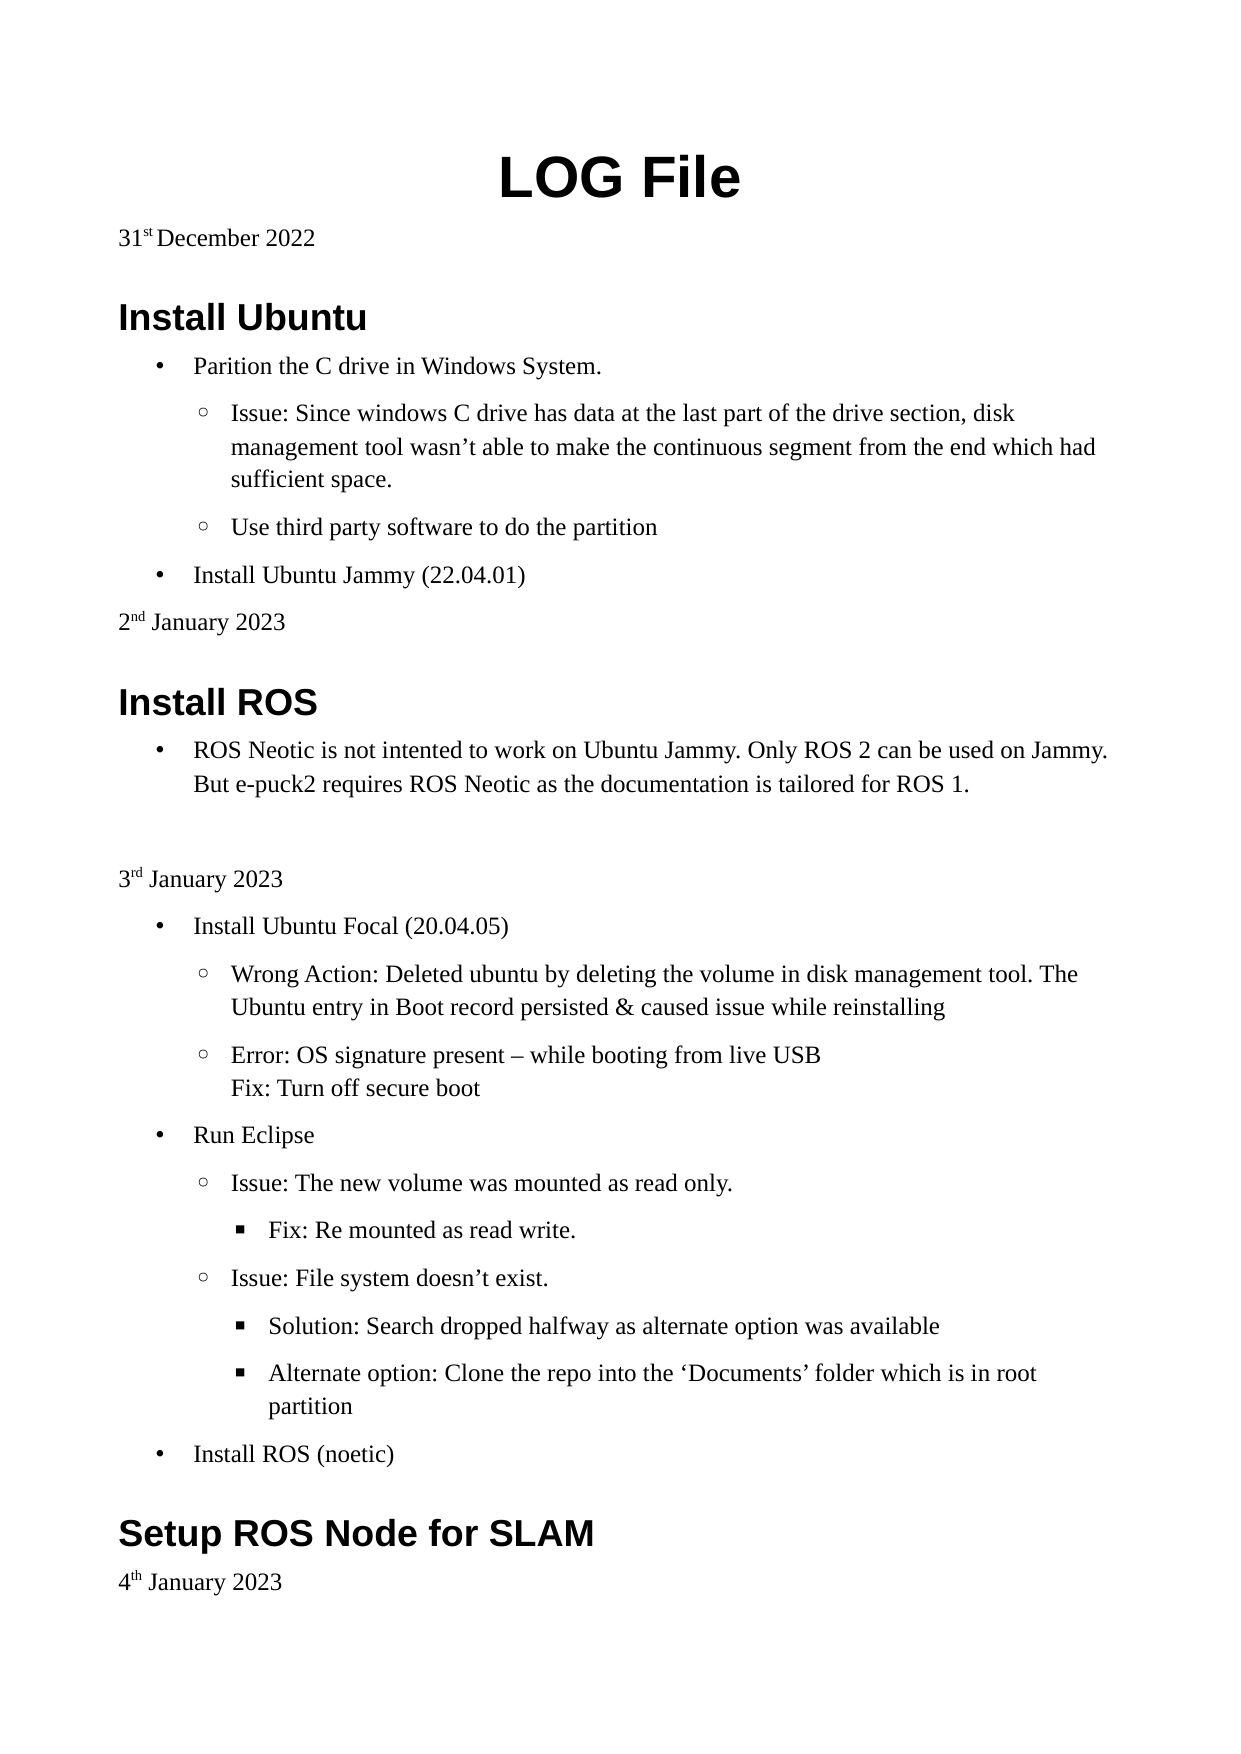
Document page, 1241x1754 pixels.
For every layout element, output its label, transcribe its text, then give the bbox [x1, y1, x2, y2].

text 3rd January 2023 [118, 864, 1122, 893]
list Install ROS (noetic) [156, 1439, 1122, 1468]
list Issue: The new volume was mounted as read only. [193, 1168, 1122, 1197]
text 31st December 2022 [118, 223, 1122, 251]
list Use third party software to do the partition [193, 512, 1122, 541]
list Wrong Action: Deleted ubuntu by deleting the volume in disk management tool. The Ubuntu entry in Boot record persisted & caused issue while reinstalling [193, 959, 1122, 1021]
subtitle Setup ROS Node for SLAM [118, 1512, 1122, 1555]
list ROS Neotic is not intented to work on Ubuntu Jammy. Only ROS 2 can be used on Jammy. But e-puck2 requires ROS Neotic as the documentation is tailored for ROS 1. [156, 736, 1122, 797]
list Issue: Since windows C drive has data at the last part of the drive section, disk management tool wasn’t able to make the continuous segment from the end which had sufficient space. [193, 398, 1122, 493]
list Solution: Search dropped halfway as alternate option was available [231, 1311, 1122, 1339]
subtitle Install ROS [118, 680, 1122, 723]
title LOG File [118, 143, 1122, 210]
list Install Ubuntu Focal (20.04.05) [156, 911, 1122, 940]
list Issue: File system doesn’t exist. [193, 1263, 1122, 1292]
text 2nd January 2023 [118, 607, 1122, 636]
list Run Eclipse [156, 1120, 1122, 1149]
list Fix: Re mounted as read write. [231, 1216, 1122, 1244]
list Install Ubuntu Jammy (22.04.01) [156, 560, 1122, 588]
list Alternate option: Clone the repo into the ‘Documents’ folder which is in root partition [231, 1358, 1122, 1420]
list Parition the C drive in Windows System. [156, 351, 1122, 380]
list Error: OS signature present – while booting from live USB Fix: Turn off secure boot [193, 1040, 1122, 1101]
subtitle Install Ubuntu [118, 295, 1122, 338]
text 4th January 2023 [118, 1567, 1122, 1596]
